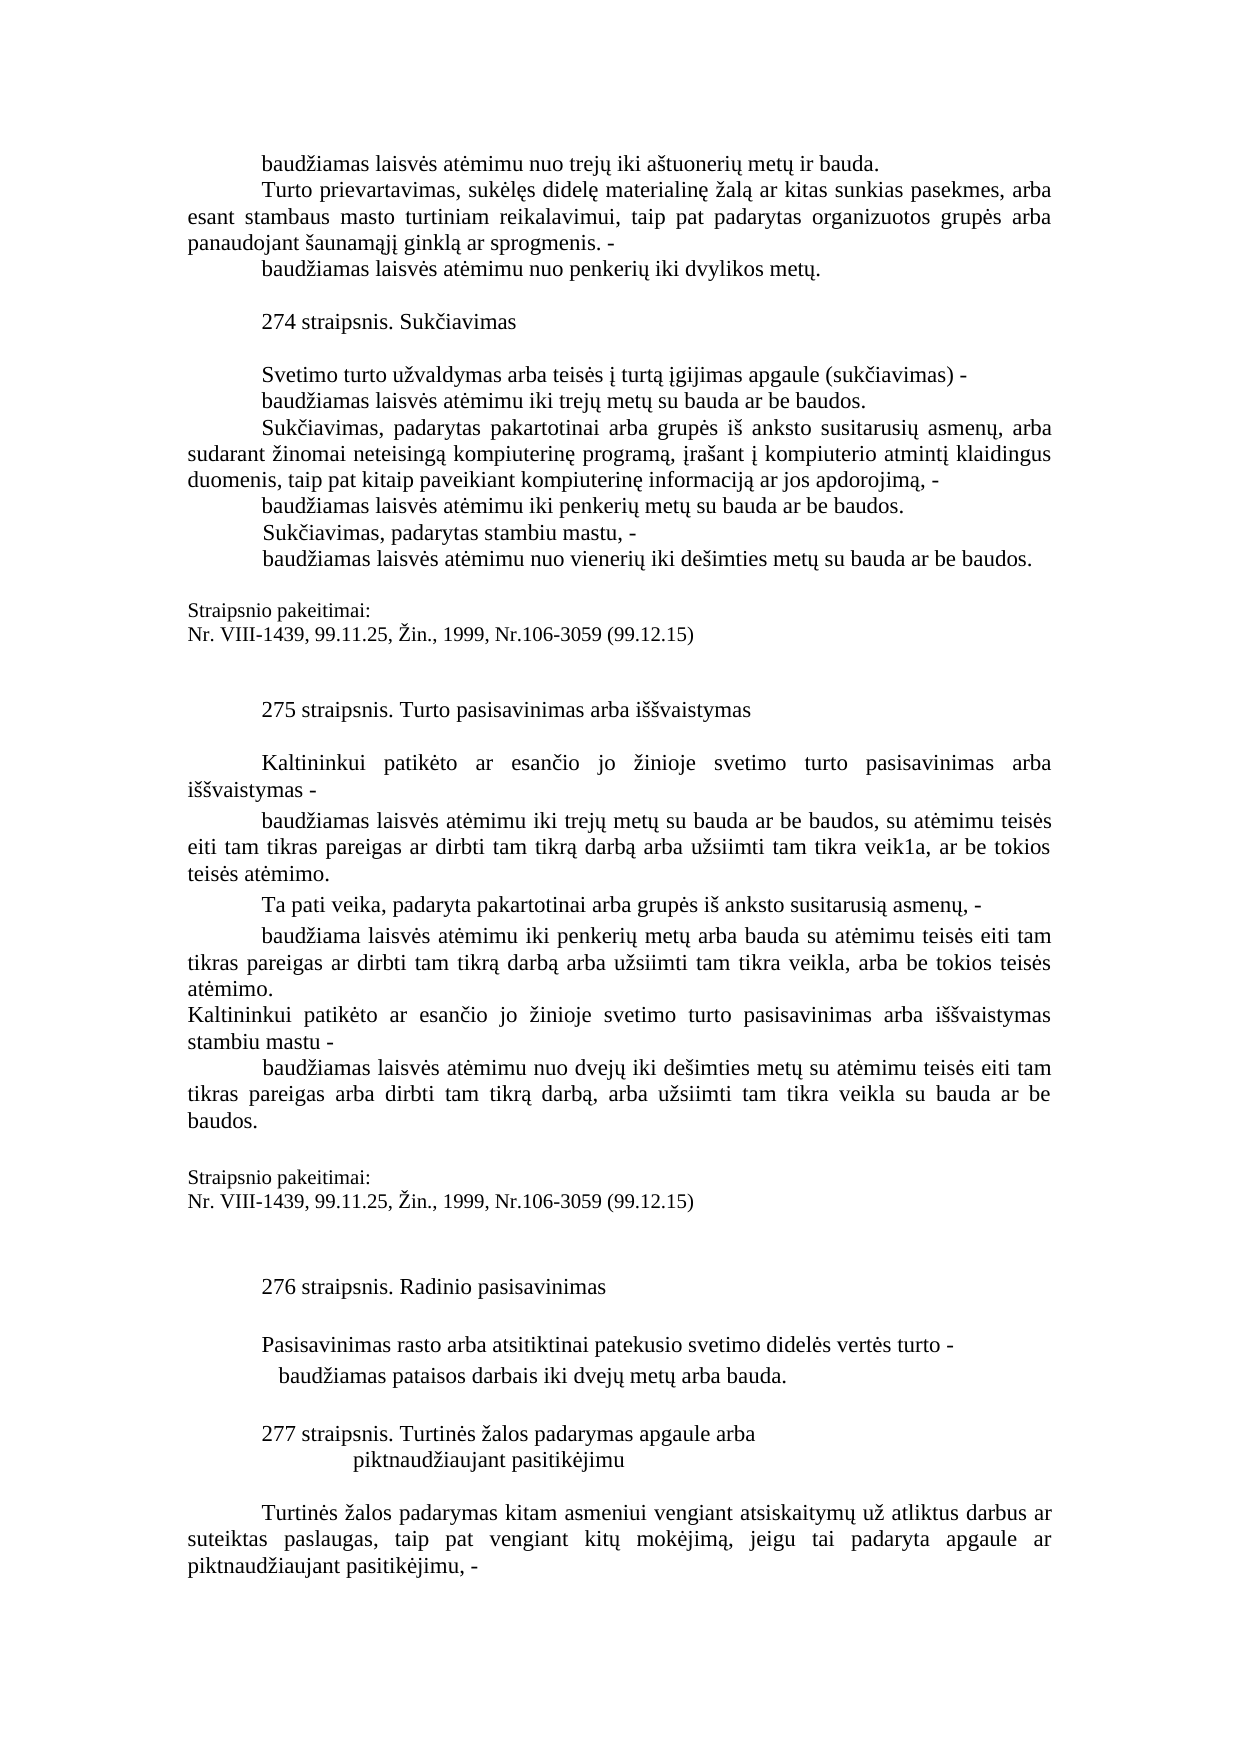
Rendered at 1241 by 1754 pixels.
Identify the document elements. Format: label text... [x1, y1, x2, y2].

text Turtinės žalos padarymas kitam asmeniui vengiant atsiskaitymų už atliktus darbus ar suteiktas paslaugas, taip pat vengiant kitų mokėjimą, jeigu tai padaryta apgaule ar piktnaudžiaujant pasitikėjimu, - [187, 1499, 1053, 1578]
text Kaltininkui patikėto ar esančio jo žinioje svetimo turto pasisavinimas arba iššvaistymas - [187, 749, 1053, 802]
text Ta pati veika, padaryta pakartotinai arba grupės iš anksto susitarusią asmenų, - [187, 891, 1053, 917]
text Kaltininkui patikėto ar esančio jo žinioje svetimo turto pasisavinimas arba iššvaistymas stambiu mastu - [187, 1001, 1053, 1054]
text baudžiamas laisvės atėmimu nuo trejų iki aštuonerių metų ir bauda. [187, 150, 1053, 176]
text Nr. VIII-1439, 99.11.25, Žin., 1999, Nr.106-3059 (99.12.15) [187, 1189, 1053, 1213]
text 275 straipsnis. Turto pasisavinimas arba iššvaistymas [212, 697, 1053, 723]
text Sukčiavimas, padarytas pakartotinai arba grupės iš anksto susitarusių asmenų, arba sudarant žinomai neteisingą kompiuterinę programą, įrašant į kompiuterio atmintį klaidingus duomenis, taip pat kitaip paveikiant kompiuterinę informaciją ar jos apdorojimą, - [187, 413, 1053, 493]
text baudžiamas laisvės atėmimu nuo penkerių iki dvylikos metų. [187, 255, 1053, 282]
text baudžiamas laisvės atėmimu iki penkerių metų su bauda ar be baudos. [187, 493, 1053, 519]
text 277 straipsnis. Turtinės žalos padarymas apgaule arba [261, 1420, 1053, 1446]
text baudžiamas laisvės atėmimu nuo vienerių iki dešimties metų su bauda ar be baudos. [187, 545, 1053, 572]
text baudžiamas laisvės atėmimu iki trejų metų su bauda ar be baudos, su atėmimu teisės eiti tam tikras pareigas ar dirbti tam tikrą darbą arba užsiimti tam tikra veik1a, ar be tokios teisės atėmimo. [187, 807, 1053, 886]
text baudžiamas pataisos darbais iki dvejų metų arba bauda. [204, 1362, 1053, 1388]
text 274 straipsnis. Sukčiavimas [205, 308, 1053, 334]
text baudžiamas laisvės atėmimu nuo dvejų iki dešimties metų su atėmimu teisės eiti tam tikras pareigas arba dirbti tam tikrą darbą, arba užsiimti tam tikra veikla su bauda ar be baudos. [187, 1054, 1053, 1133]
text Straipsnio pakeitimai: [187, 1164, 1053, 1189]
text Svetimo turto užvaldymas arba teisės į turtą įgijimas apgaule (sukčiavimas) - [187, 361, 1053, 387]
text baudžiama laisvės atėmimu iki penkerių metų arba bauda su atėmimu teisės eiti tam tikras pareigas ar dirbti tam tikrą darbą arba užsiimti tam tikra veikla, arba be tokios teisės atėmimo. [187, 922, 1053, 1001]
text Sukčiavimas, padarytas stambiu mastu, - [187, 519, 1053, 545]
text baudžiamas laisvės atėmimu iki trejų metų su bauda ar be baudos. [187, 387, 1053, 413]
text Straipsnio pakeitimai: [187, 598, 1053, 622]
text 276 straipsnis. Radinio pasisavinimas [205, 1273, 1053, 1299]
text piktnaudžiaujant pasitikėjimu [261, 1446, 1053, 1473]
text Turto prievartavimas, sukėlęs didelę materialinę žalą ar kitas sunkias pasekmes, arba esant stambaus masto turtiniam reikalavimui, taip pat padarytas organizuotos grupės arba panaudojant šaunamąjį ginklą ar sprogmenis. - [187, 176, 1053, 255]
text Nr. VIII-1439, 99.11.25, Žin., 1999, Nr.106-3059 (99.12.15) [187, 622, 1053, 646]
text Pasisavinimas rasto arba atsitiktinai patekusio svetimo didelės vertės turto - [187, 1331, 1053, 1357]
